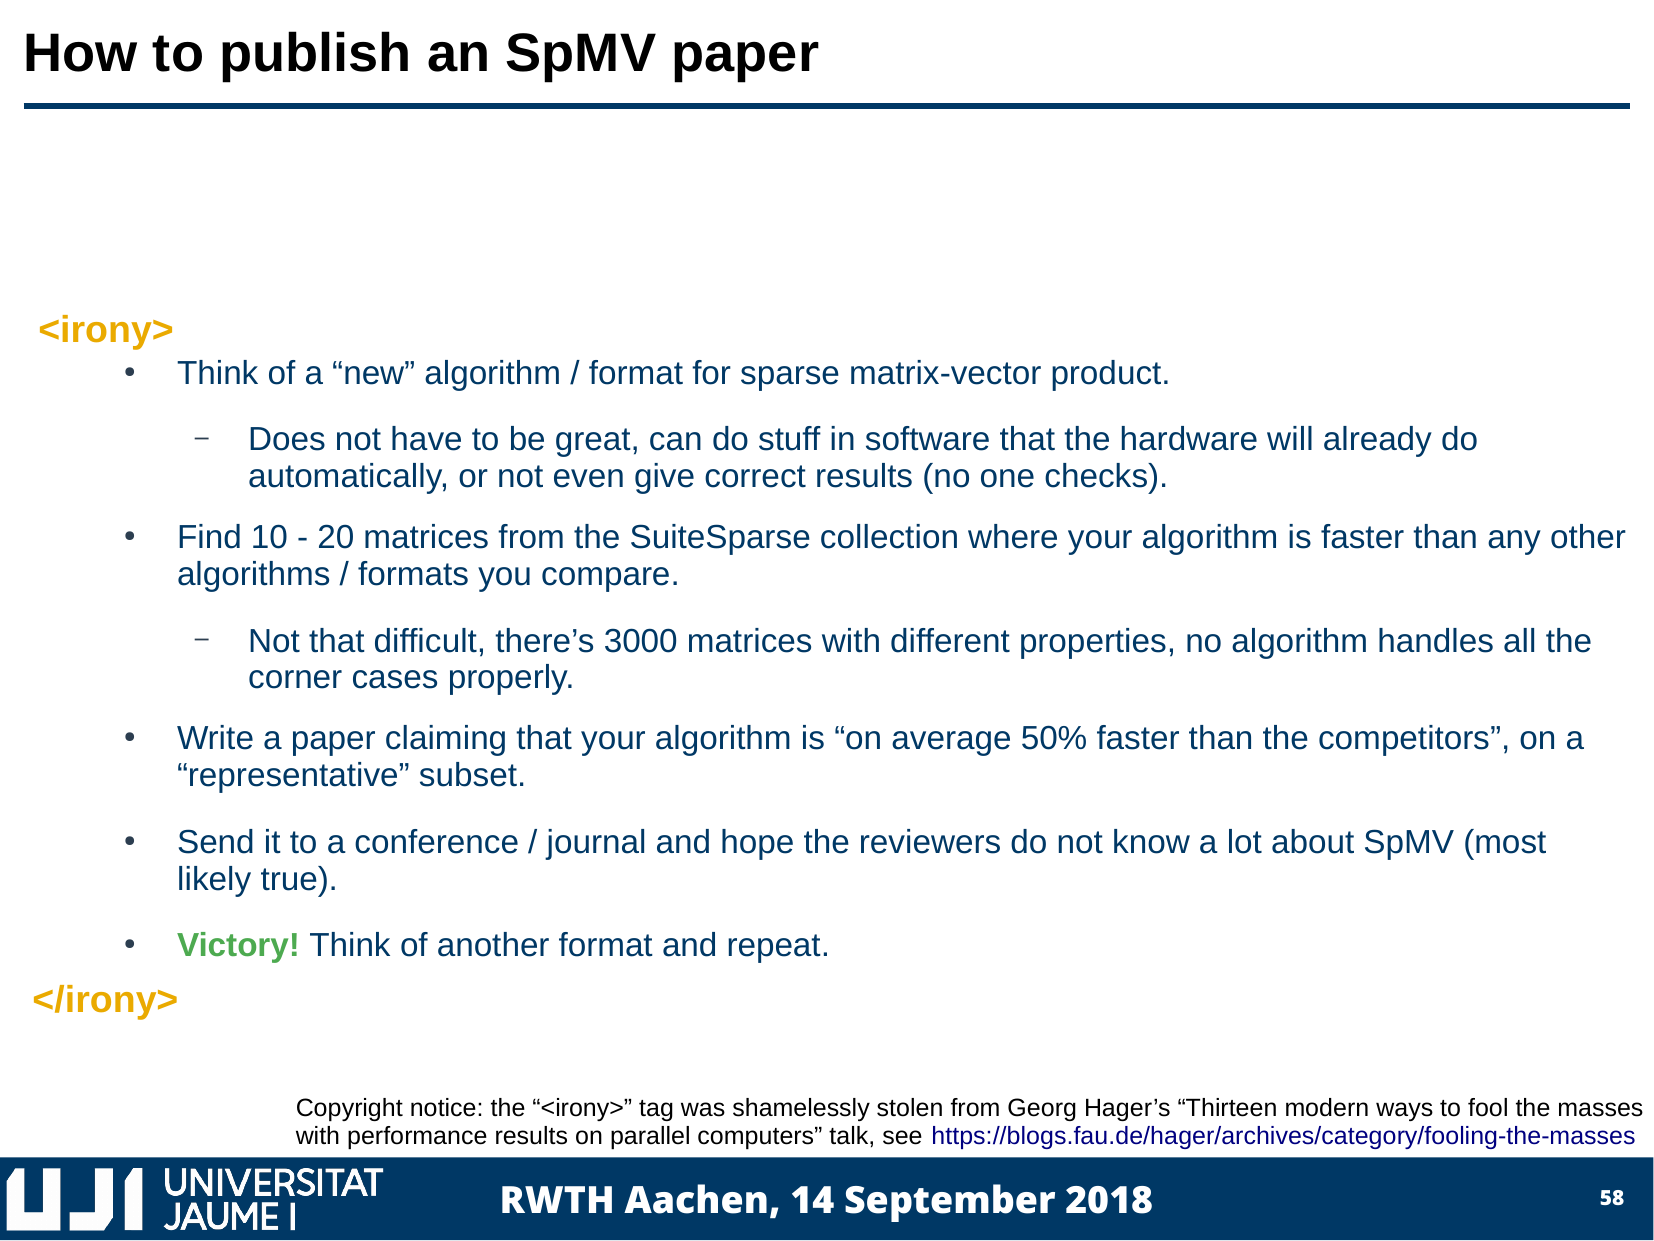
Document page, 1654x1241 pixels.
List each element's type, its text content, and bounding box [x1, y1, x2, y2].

picture [0, 1158, 390, 1241]
list Think of a “new” algorithm / format for sparse matrix-vector product. Does not have to be great, can do stuff in software that the hardware will already do automatically, or not even give correct results (no one checks). Find 10 - 20 matrices from the SuiteSparse collection where your algorithm is faster than any other algorithms / formats you compare. Not that difficult, there’s 3000 matrices with different properties, no algorithm handles all the corner cases properly. Write a paper claiming that your algorithm is “on average 50% faster than the competitors”, on a “representative” subset. Send it to a conference / journal and hope the reviewers do not know a lot about SpMV (most likely true). Victory! Think of another format and repeat. [106, 354, 1630, 975]
text_box [17, 970, 194, 1028]
text_box [23, 301, 190, 358]
title How to publish an SpMV paper [23, 0, 1630, 107]
text_box Copyright notice: the “<irony>” tag was shamelessly stolen from Georg Hager’s “Thirteen modern ways to fool the masses with performance results on parallel computers” talk, see https://blogs.fau.de/hager/archives/category/fooling-the-masses [281, 1086, 1654, 1158]
